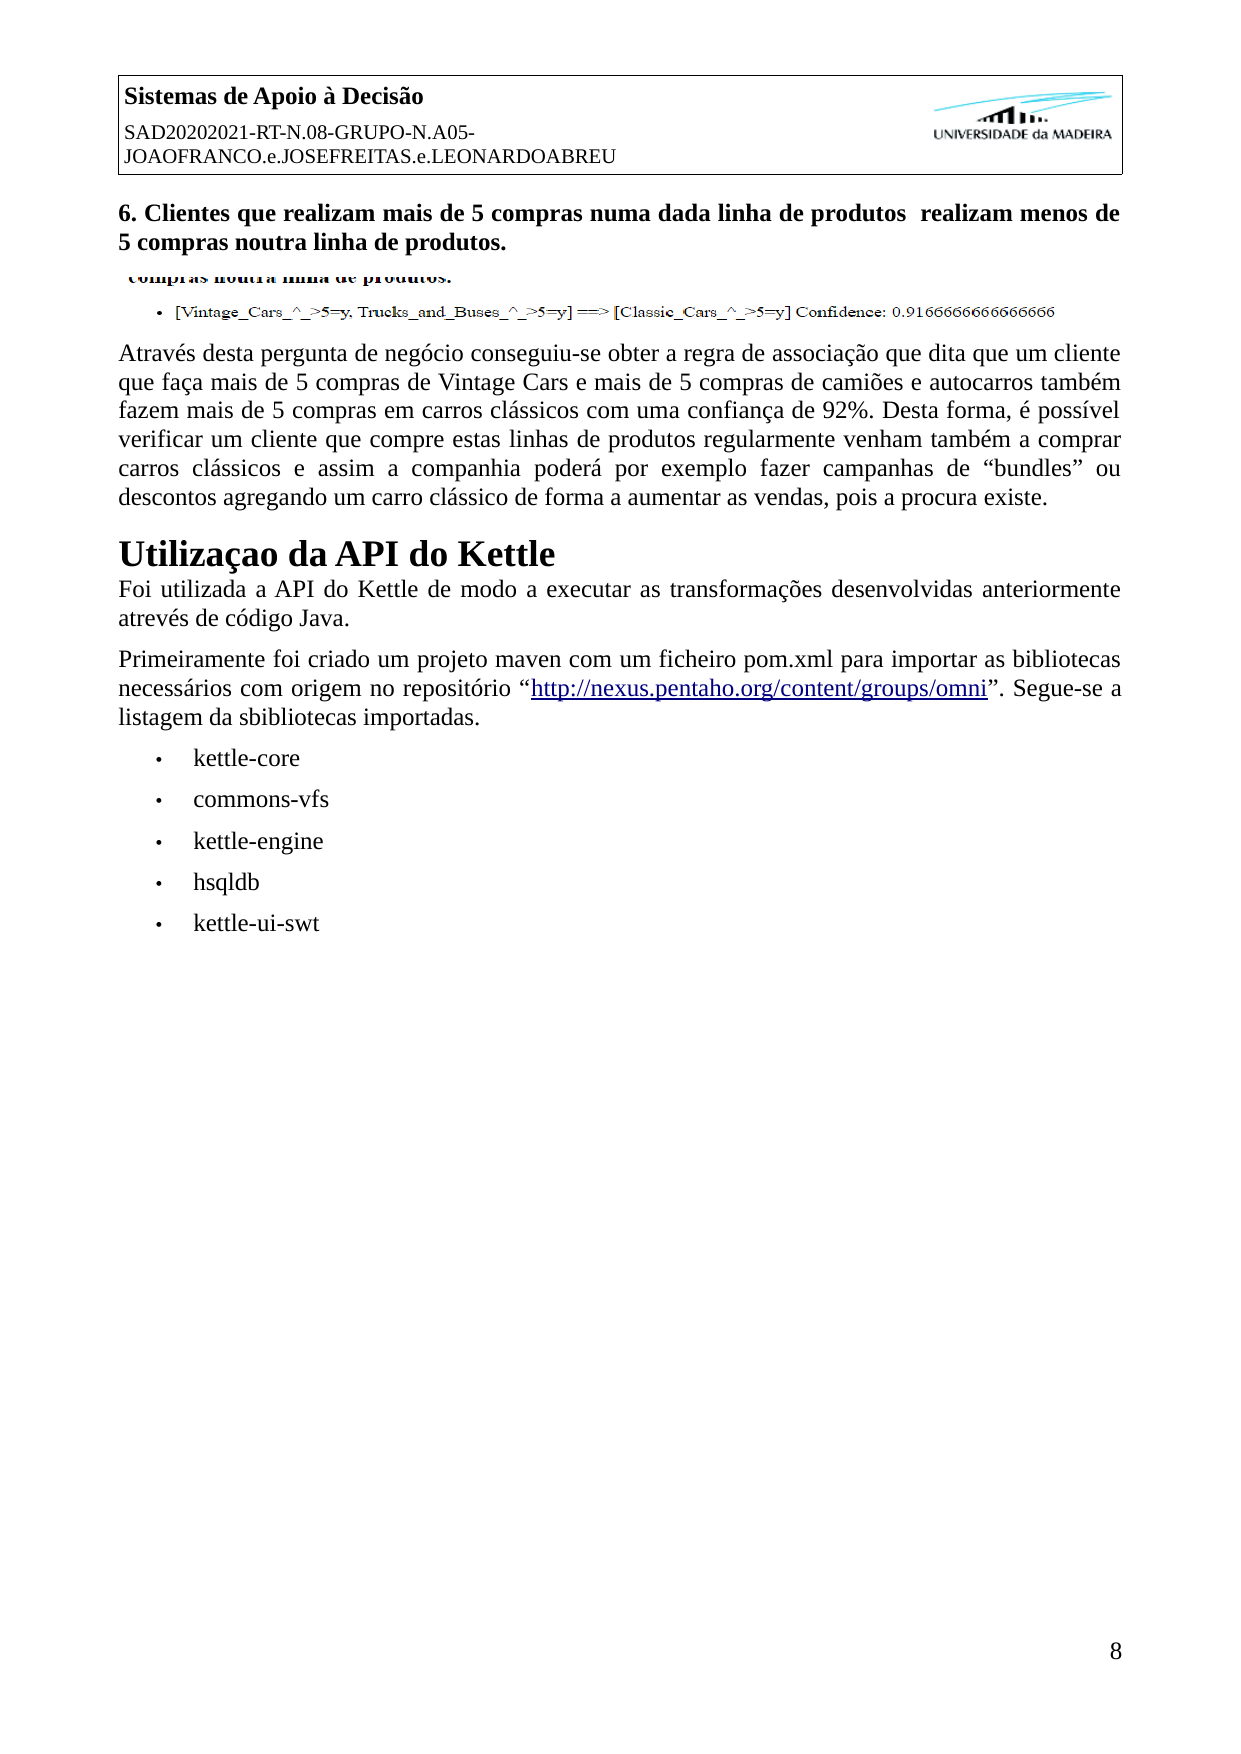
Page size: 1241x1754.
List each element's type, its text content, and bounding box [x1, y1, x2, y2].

subtitle Utilizaçao da API do Kettle [118, 531, 1122, 574]
text Foi utilizada a API do Kettle de modo a executar as transformações desenvolvidas anteriormente atrevés de código Java. [118, 574, 1122, 632]
picture [919, 80, 1120, 146]
subtitle 6. Clientes que realizam mais de 5 compras numa dada linha de produtos realizam menos de 5 compras noutra linha de produtos. [118, 198, 1122, 256]
list kettle-engine [156, 826, 1122, 854]
picture [122, 277, 1127, 329]
list kettle-ui-swt [156, 908, 1122, 937]
text Primeiramente foi criado um projeto maven com um ficheiro pom.xml para importar as bibliotecas necessários com origem no repositório “http://nexus.pentaho.org/content/groups/omni”. Segue-se a listagem da sbibliotecas importadas. [118, 644, 1122, 731]
list commons-vfs [156, 784, 1122, 813]
list hsqldb [156, 867, 1122, 896]
text Através desta pergunta de negócio conseguiu-se obter a regra de associação que dita que um cliente que faça mais de 5 compras de Vintage Cars e mais de 5 compras de camiões e autocarros também fazem mais de 5 compras em carros clássicos com uma confiança de 92%. Desta forma, é possível verificar um cliente que compre estas linhas de produtos regularmente venham também a comprar carros clássicos e assim a companhia poderá por exemplo fazer campanhas de “bundles” ou descontos agregando um carro clássico de forma a aumentar as vendas, pois a procura existe. [118, 338, 1122, 511]
list kettle-core [156, 743, 1122, 772]
